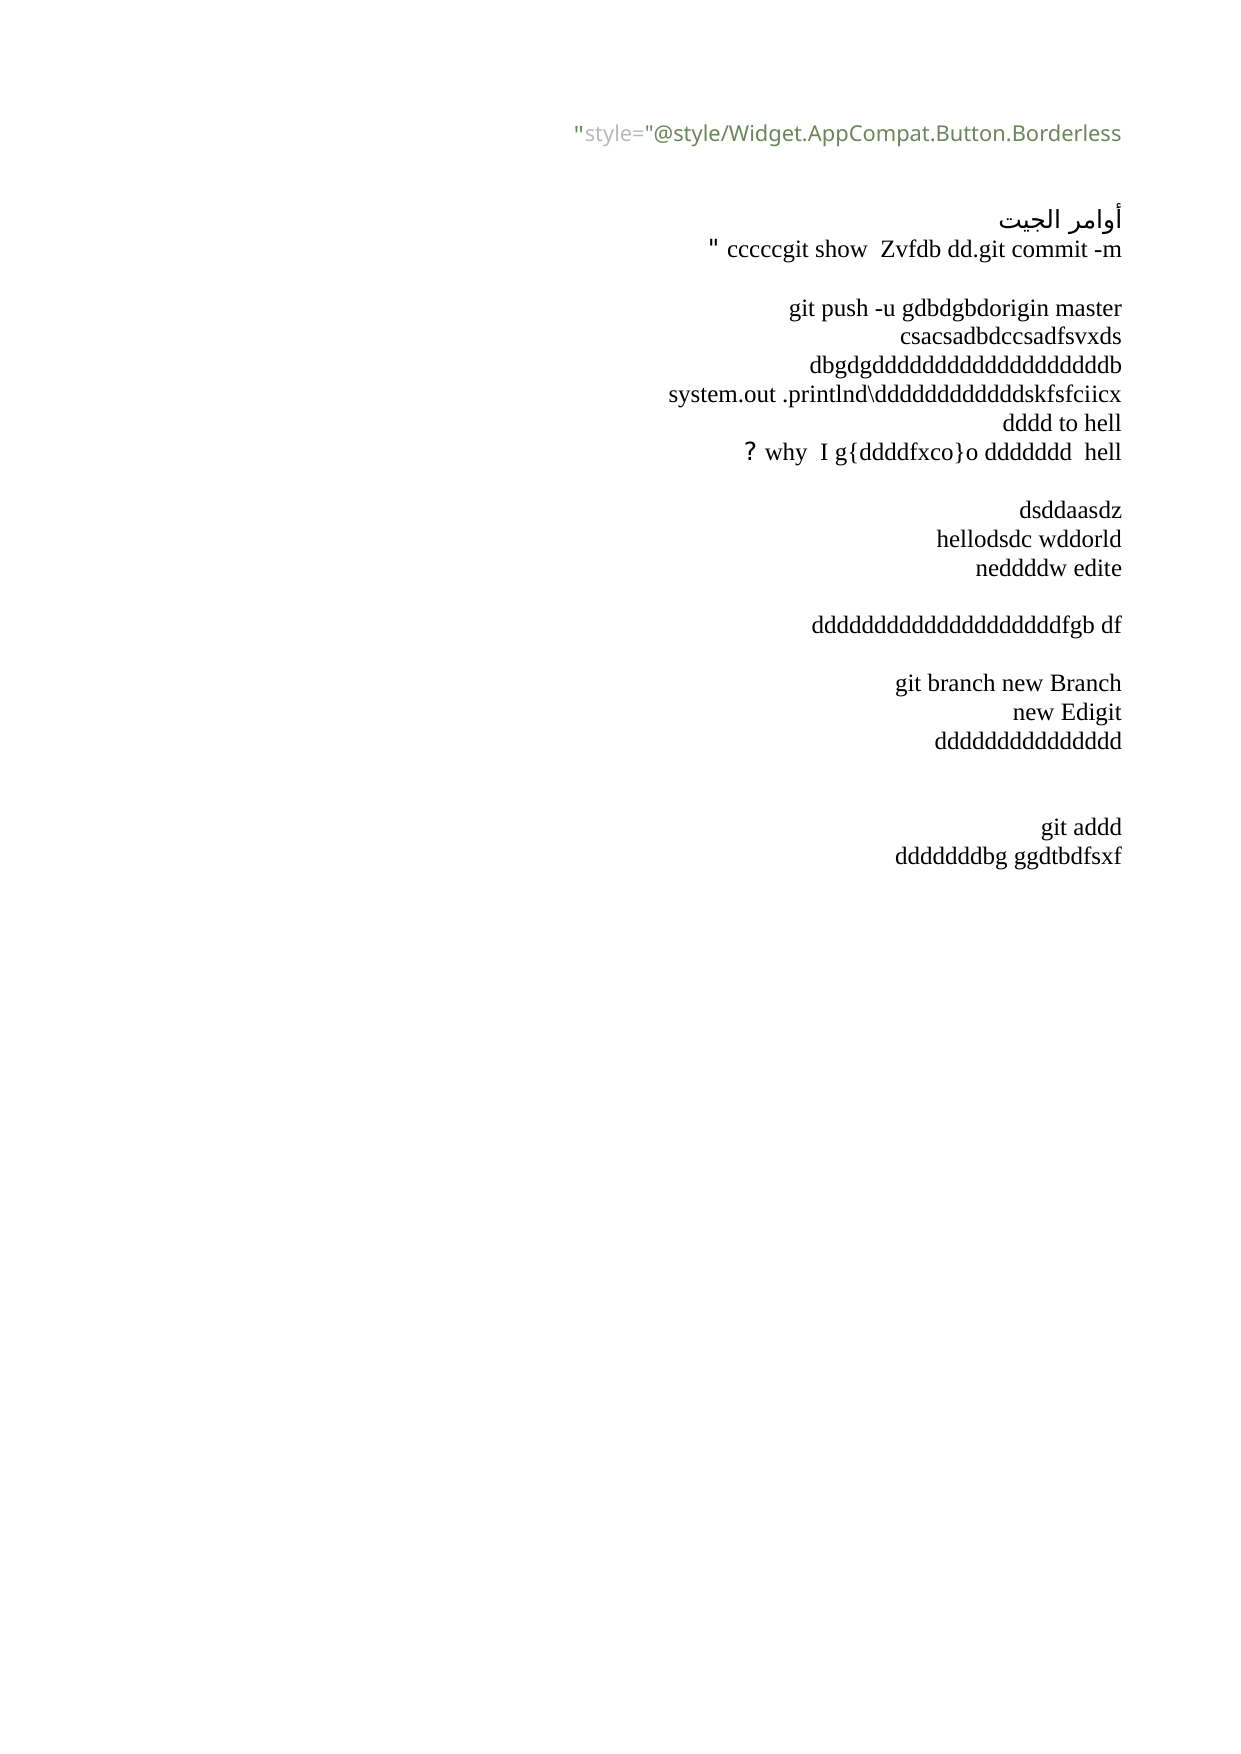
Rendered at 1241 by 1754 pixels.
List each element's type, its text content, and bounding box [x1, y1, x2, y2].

text git push -u gdbdgbdorigin master [118, 293, 1122, 321]
text أوامر الجيت [118, 205, 1122, 234]
text git addd [118, 812, 1122, 841]
text neddddw edite [118, 553, 1122, 582]
text ddddddddddddddd [118, 726, 1122, 755]
text git branch new Branch [118, 668, 1122, 697]
text dddd to hell [118, 408, 1122, 437]
text hellodsdc wddorld [118, 524, 1122, 553]
text dddddddbg ggdtbdfsxf [118, 841, 1122, 870]
text dsddaasdz [118, 495, 1122, 524]
text ddddddddddddddddddddfgb df [118, 610, 1122, 639]
text dbgdgdddddddddddddddddddb [118, 351, 1122, 379]
text system.out .printlnd\ddddddddddddskfsfciicx [118, 379, 1122, 408]
text new Edigit [118, 697, 1122, 726]
text csacsadbdccsadfsvxds [118, 321, 1122, 351]
text cccccgit show Zvfdb dd.git commit -m " [118, 234, 1122, 264]
text why I g{ddddfxco}o ddddddd hell ? [118, 437, 1122, 466]
text style="@style/Widget.AppCompat.Button.Borderless" [118, 118, 1122, 148]
